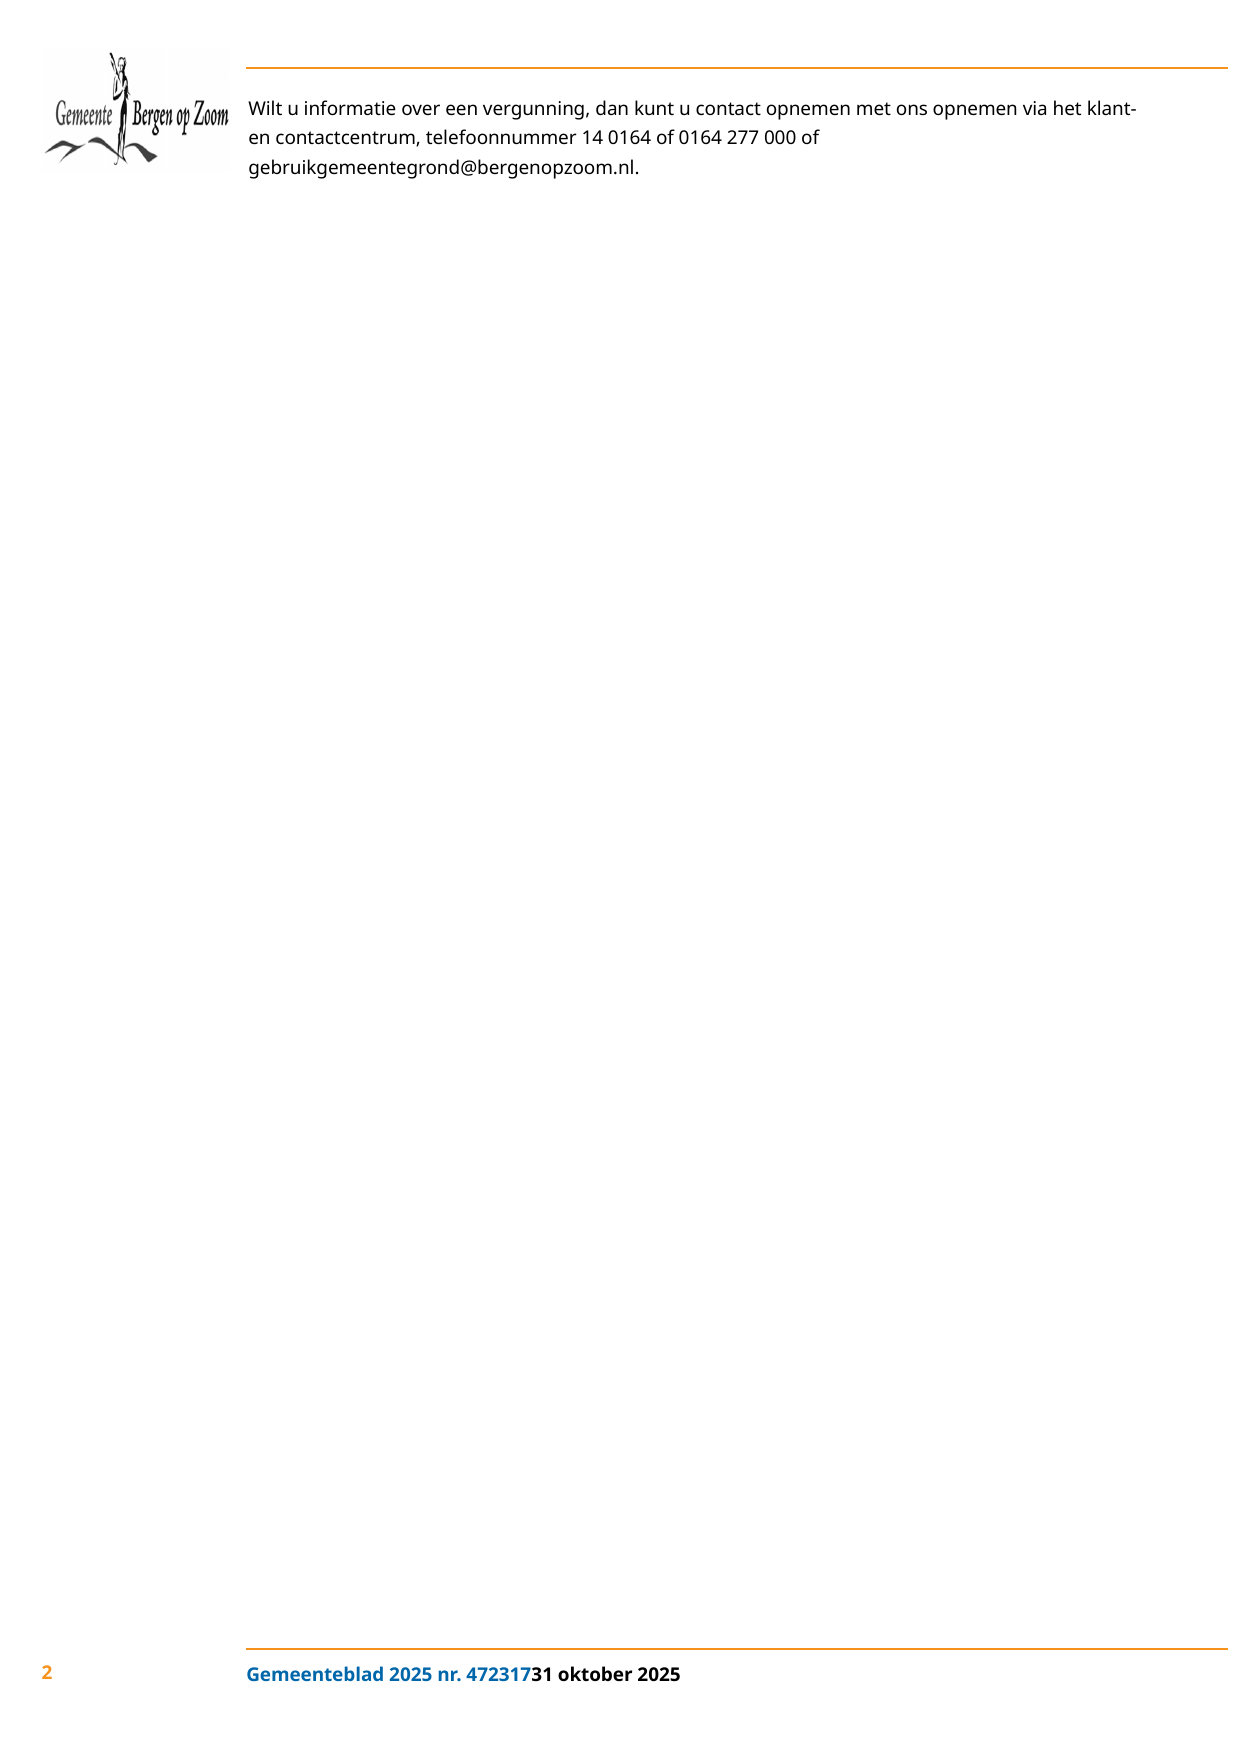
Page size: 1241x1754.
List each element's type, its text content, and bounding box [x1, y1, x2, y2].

picture [41, 47, 231, 172]
text Wilt u informatie over een vergunning, dan kunt u contact opnemen met ons opnemen via het klant- en contactcentrum, telefoonnummer 14 0164 of 0164 277 000 of gebruikgemeentegrond@bergenopzoom.nl. [248, 95, 1152, 180]
